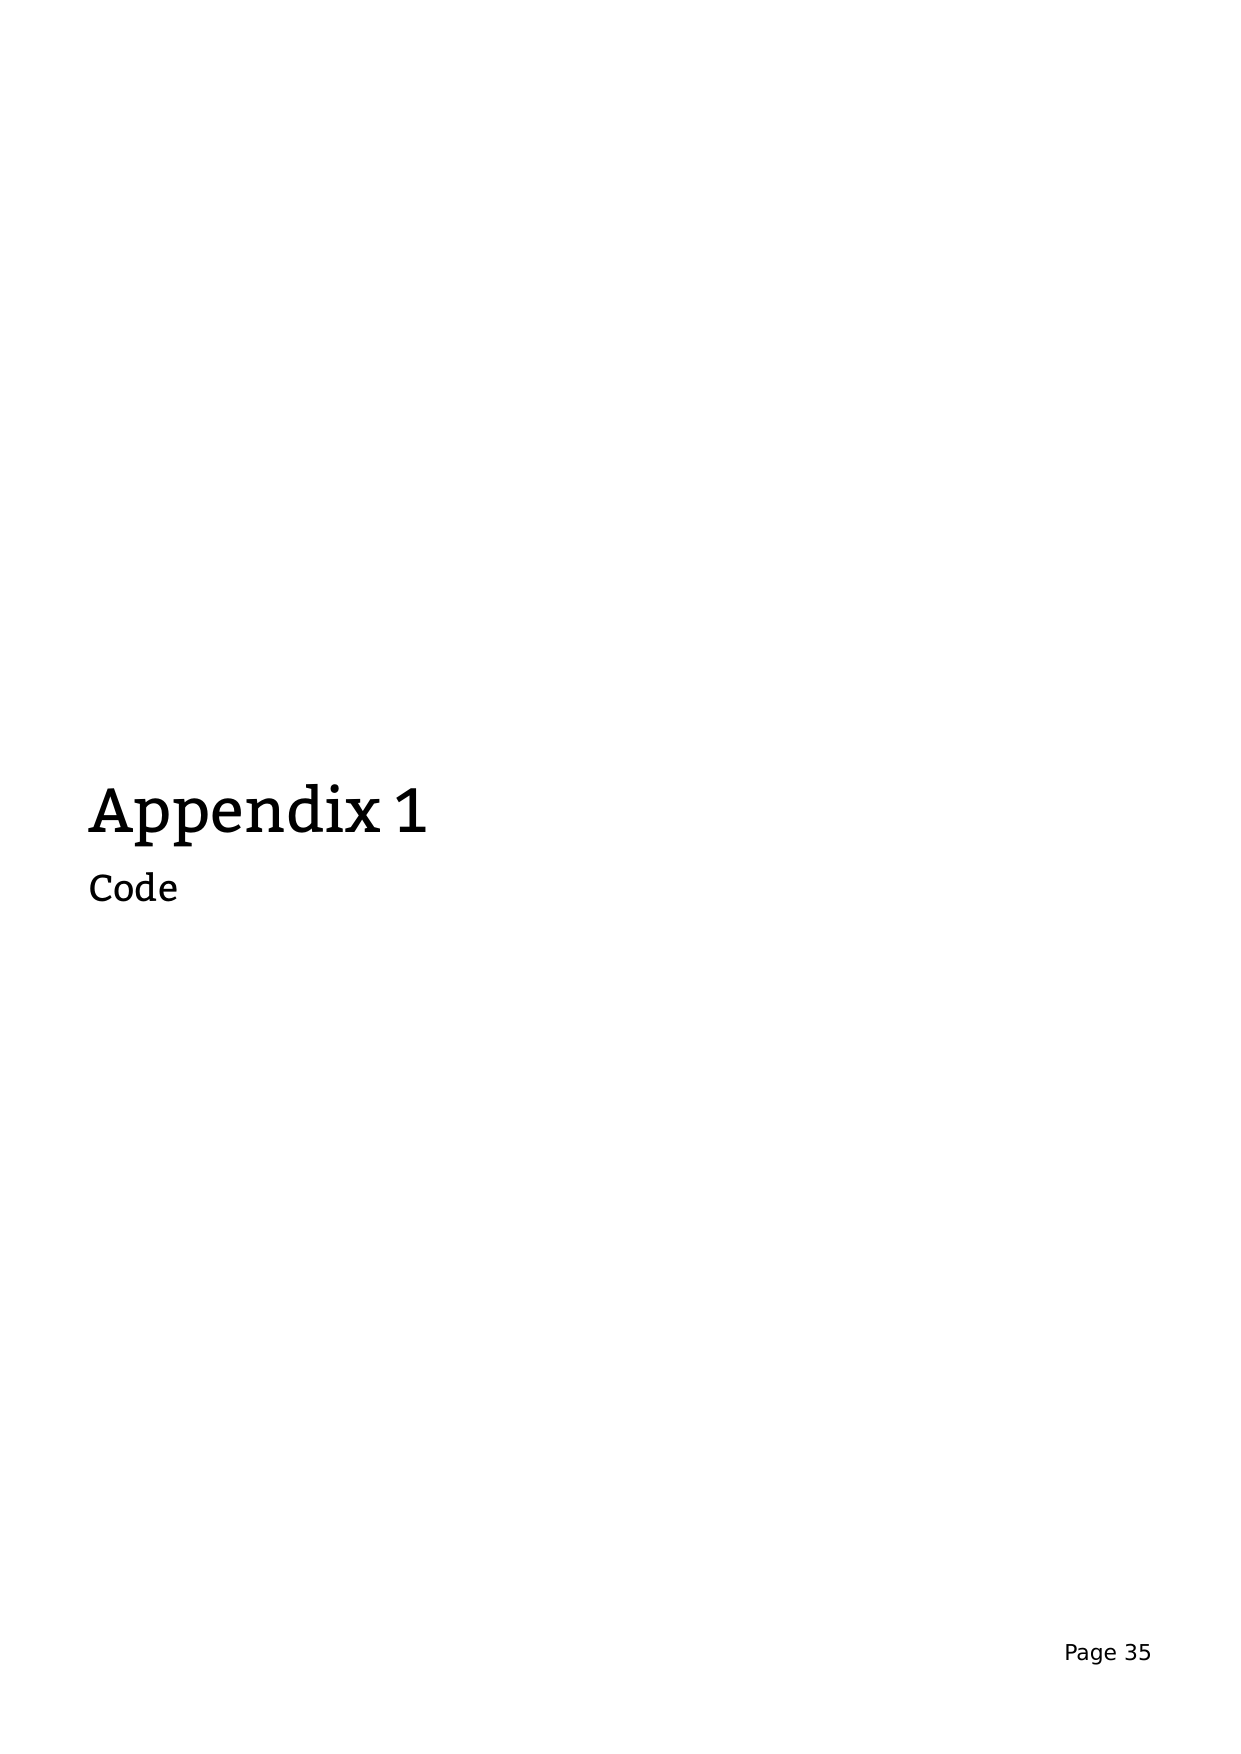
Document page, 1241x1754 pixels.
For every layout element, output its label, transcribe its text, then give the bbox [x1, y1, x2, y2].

subtitle Code [88, 865, 1152, 910]
title Appendix 1 [88, 771, 1152, 846]
